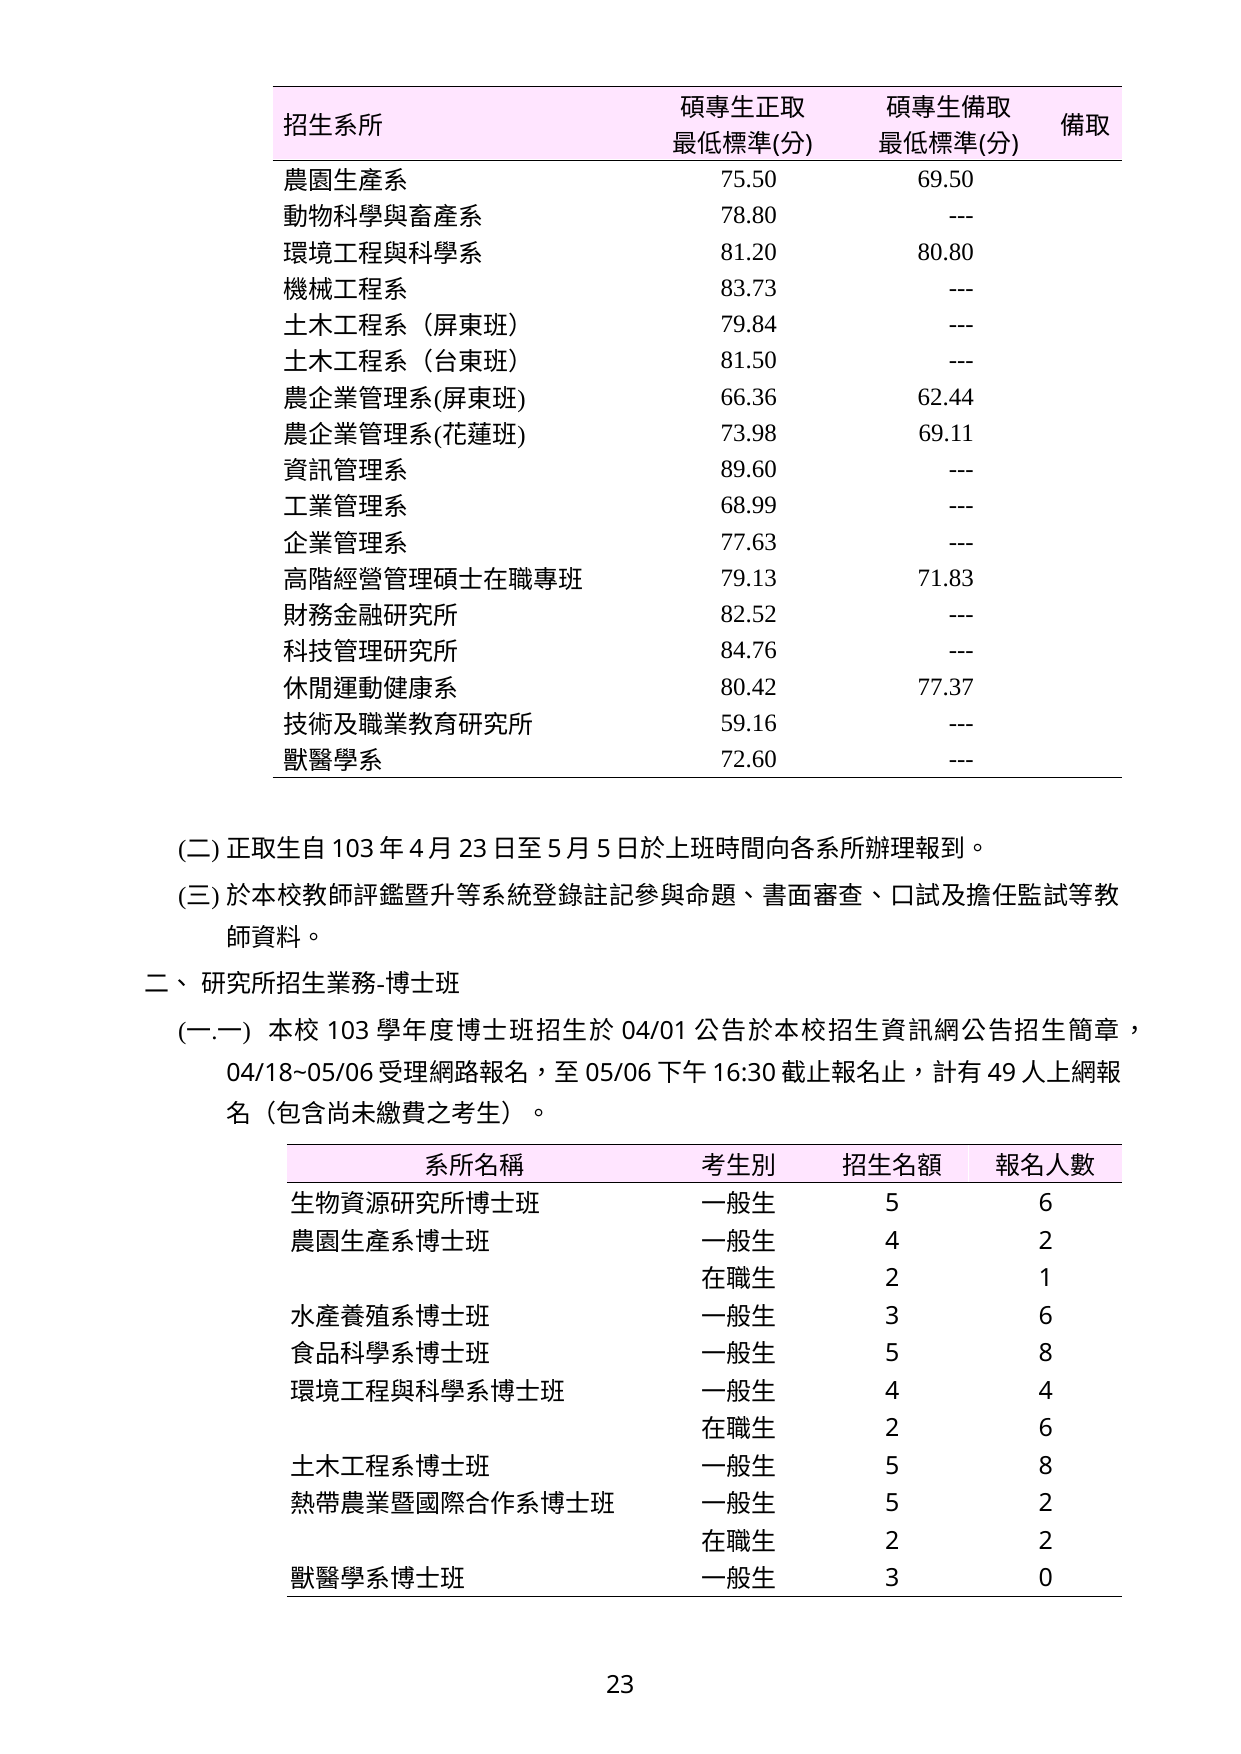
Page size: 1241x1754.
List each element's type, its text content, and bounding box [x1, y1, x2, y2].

table_cell [1047, 559, 1122, 596]
table_header 系所名稱 [287, 1145, 662, 1182]
table_cell 62.44 [850, 378, 1047, 414]
table_cell 休閒運動健康系 [273, 668, 635, 704]
table_cell --- [850, 632, 1047, 668]
table_cell [1047, 161, 1122, 197]
table_cell 生物資源研究所博士班 [287, 1183, 662, 1221]
list 正取生自103年4月23日至5月5日於上班時間向各系所辦理報到。 [178, 824, 1122, 866]
table_cell --- [850, 342, 1047, 378]
table_header 招生名額 [815, 1145, 968, 1182]
table_cell 技術及職業教育研究所 [273, 704, 635, 741]
table_cell [1047, 197, 1122, 233]
list 於本校教師評鑑暨升等系統登錄註記參與命題、書面審查、口試及擔任監試等教師資料。 [178, 871, 1122, 954]
table_cell [1047, 523, 1122, 559]
table_cell 高階經營管理碩士在職專班 [273, 559, 635, 596]
table_cell 環境工程與科學系博士班 [287, 1371, 662, 1446]
table_header 招生系所 [273, 87, 635, 159]
table_cell 資訊管理系 [273, 451, 635, 487]
table_header 碩專生備取 最低標準(分) [850, 87, 1047, 159]
table_cell 一般生 [662, 1446, 815, 1483]
table_cell [1047, 306, 1122, 342]
table_cell 一般生 在職生 [662, 1221, 815, 1296]
table_cell 80.80 [850, 233, 1047, 269]
table_cell --- [850, 596, 1047, 632]
table_cell [1047, 269, 1122, 306]
table_cell 81.50 [635, 342, 850, 378]
table_cell 77.63 [635, 523, 850, 559]
table_cell 77.37 [850, 668, 1047, 704]
table_cell 6 [969, 1296, 1122, 1333]
table_cell 79.13 [635, 559, 850, 596]
table_cell 8 [969, 1333, 1122, 1371]
table_cell [1047, 487, 1122, 523]
table_cell [1047, 414, 1122, 451]
table_cell 食品科學系博士班 [287, 1333, 662, 1371]
table_cell 3 [815, 1558, 968, 1596]
table_cell 熱帶農業暨國際合作系博士班 [287, 1483, 662, 1558]
table_cell 土木工程系（屏東班） [273, 306, 635, 342]
table_cell 6 [969, 1183, 1122, 1221]
table_header 報名人數 [969, 1145, 1122, 1182]
table_cell [1047, 596, 1122, 632]
table_cell 農企業管理系(屏東班) [273, 378, 635, 414]
table_cell 66.36 [635, 378, 850, 414]
table_cell 68.99 [635, 487, 850, 523]
table_cell 5 [815, 1333, 968, 1371]
table_cell --- [850, 741, 1047, 777]
table_cell 4 2 [815, 1371, 968, 1446]
table_cell 5 2 [815, 1483, 968, 1558]
table_cell 2 2 [969, 1483, 1122, 1558]
table_cell 農園生產系 [273, 161, 635, 197]
table_cell 4 6 [969, 1371, 1122, 1446]
table_cell 一般生 在職生 [662, 1371, 815, 1446]
table_cell 0 [969, 1558, 1122, 1596]
table_cell [1047, 342, 1122, 378]
table_cell 75.50 [635, 161, 850, 197]
table_cell 82.52 [635, 596, 850, 632]
table_cell 79.84 [635, 306, 850, 342]
table_cell 一般生 [662, 1296, 815, 1333]
table_cell 89.60 [635, 451, 850, 487]
table_cell 73.98 [635, 414, 850, 451]
table_header 碩專生正取 最低標準(分) [635, 87, 850, 159]
table_cell 環境工程與科學系 [273, 233, 635, 269]
table_cell --- [850, 523, 1047, 559]
table_cell 獸醫學系博士班 [287, 1558, 662, 1596]
table_cell [1047, 233, 1122, 269]
table_cell 3 [815, 1296, 968, 1333]
table_cell 一般生 [662, 1183, 815, 1221]
table_cell 土木工程系博士班 [287, 1446, 662, 1483]
table_cell 農園生產系博士班 [287, 1221, 662, 1296]
table_cell 一般生 [662, 1333, 815, 1371]
table_cell 農企業管理系(花蓮班) [273, 414, 635, 451]
table_cell [1047, 741, 1122, 777]
table_cell 5 [815, 1446, 968, 1483]
table_header 備取 [1047, 87, 1122, 159]
table_cell --- [850, 487, 1047, 523]
table_cell 獸醫學系 [273, 741, 635, 777]
table_cell 2 1 [969, 1221, 1122, 1296]
table_cell [1047, 632, 1122, 668]
table_cell 5 [815, 1183, 968, 1221]
table_cell [1047, 378, 1122, 414]
table_cell 科技管理研究所 [273, 632, 635, 668]
table_cell 一般生 [662, 1558, 815, 1596]
table_cell --- [850, 306, 1047, 342]
table_cell 水產養殖系博士班 [287, 1296, 662, 1333]
table_cell 一般生 在職生 [662, 1483, 815, 1558]
table_cell --- [850, 269, 1047, 306]
table_cell --- [850, 197, 1047, 233]
table_cell 80.42 [635, 668, 850, 704]
table_cell 69.11 [850, 414, 1047, 451]
table_cell 78.80 [635, 197, 850, 233]
table_cell 81.20 [635, 233, 850, 269]
table_cell 機械工程系 [273, 269, 635, 306]
table_cell 企業管理系 [273, 523, 635, 559]
table_cell 工業管理系 [273, 487, 635, 523]
table_header 考生別 [662, 1145, 815, 1182]
table_cell [1047, 668, 1122, 704]
list 本校103學年度博士班招生於04/01公告於本校招生資訊網公告招生簡章，04/18~05/06受理網路報名，至05/06下午16:30截止報名止，計有49人上網報名（包含尚未繳費之考生）。 [178, 1006, 1122, 1131]
table_cell 72.60 [635, 741, 850, 777]
list 研究所招生業務-博士班 [144, 959, 1122, 1001]
table_cell 8 [969, 1446, 1122, 1483]
table_cell 動物科學與畜產系 [273, 197, 635, 233]
table_cell 59.16 [635, 704, 850, 741]
table_cell 4 2 [815, 1221, 968, 1296]
table_cell 財務金融研究所 [273, 596, 635, 632]
table_cell --- [850, 451, 1047, 487]
table_cell [1047, 704, 1122, 741]
table_cell 土木工程系（台東班） [273, 342, 635, 378]
table_cell 71.83 [850, 559, 1047, 596]
table_cell [1047, 451, 1122, 487]
table_cell 69.50 [850, 161, 1047, 197]
table_cell 83.73 [635, 269, 850, 306]
table_cell 84.76 [635, 632, 850, 668]
table_cell --- [850, 704, 1047, 741]
